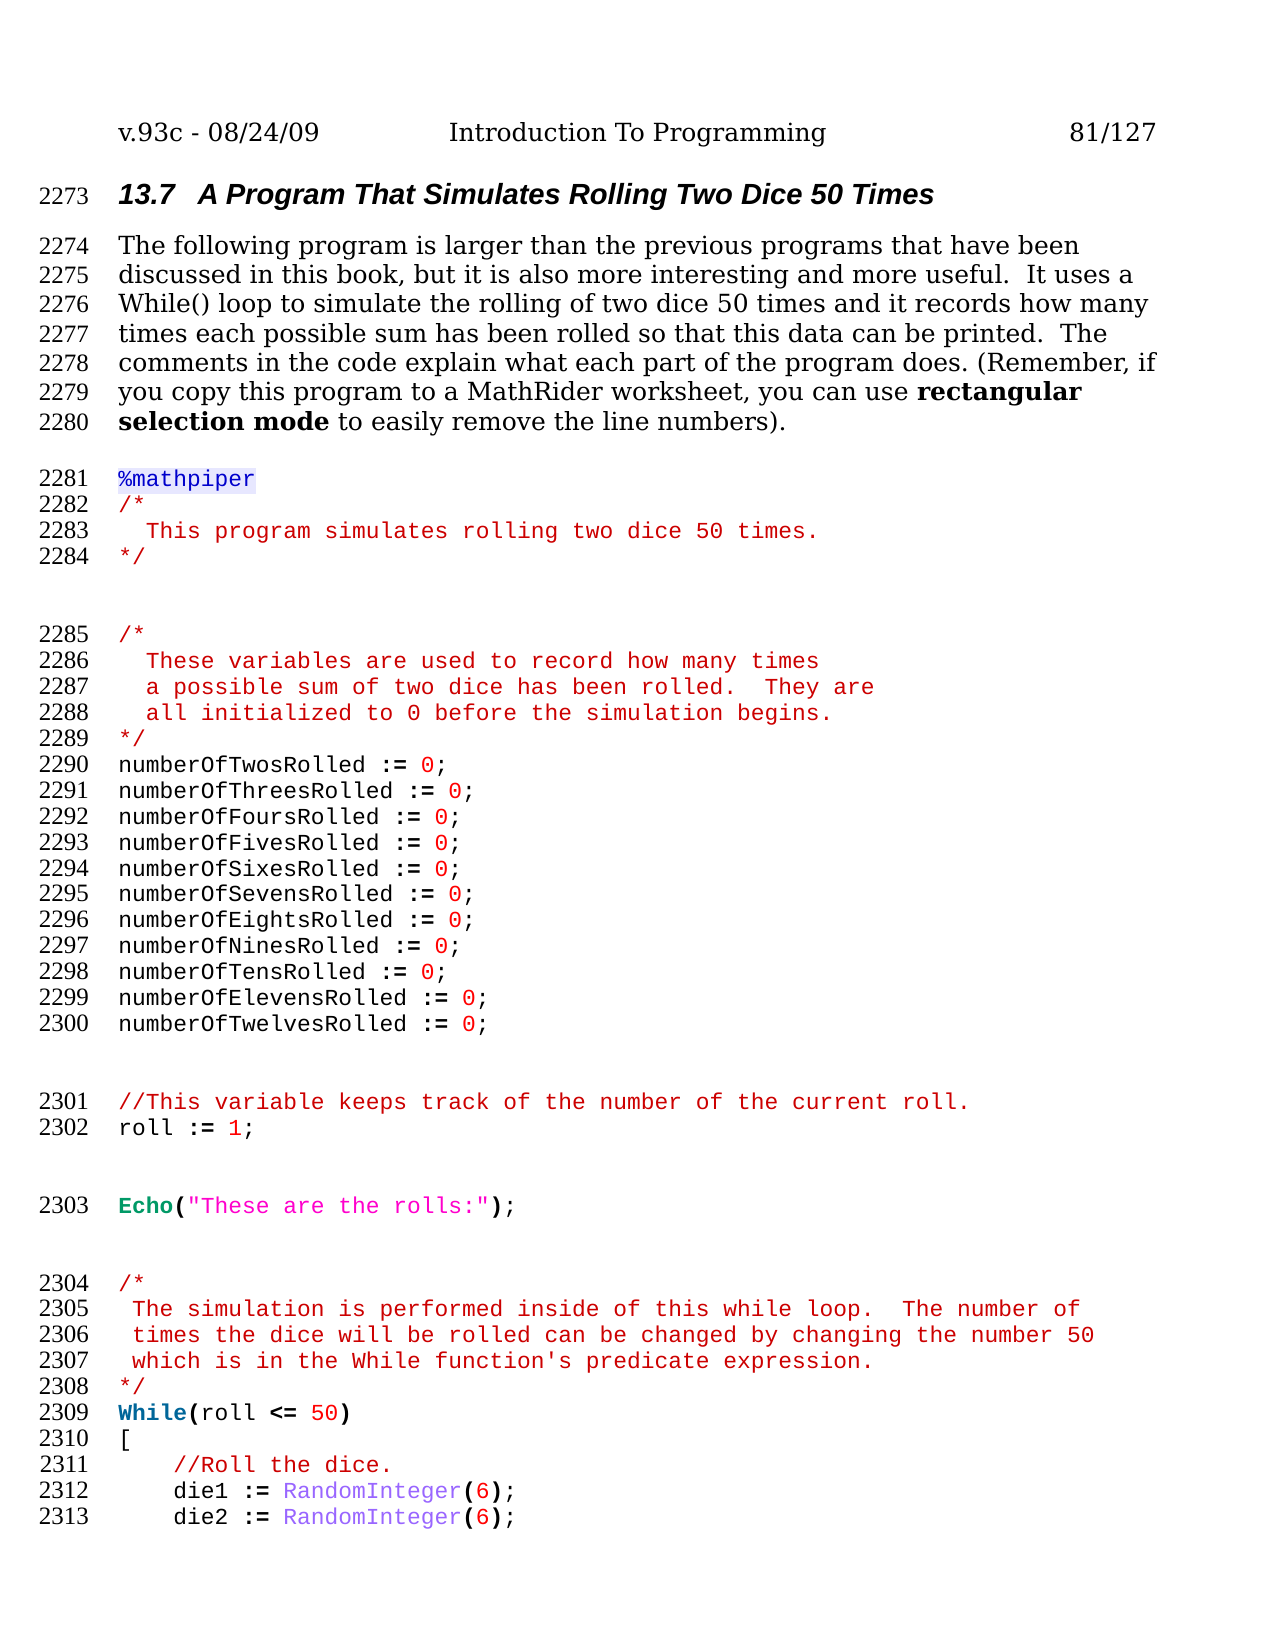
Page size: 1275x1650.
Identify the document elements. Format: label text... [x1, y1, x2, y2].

text The simulation is performed inside of this while loop. The number of [118, 1298, 1157, 1324]
text numberOfEightsRolled := 0; [118, 909, 1157, 935]
text //This variable keeps track of the number of the current roll. [118, 1090, 1157, 1116]
text numberOfNinesRolled := 0; [118, 935, 1157, 961]
text numberOfFoursRolled := 0; [118, 805, 1157, 831]
text %mathpiper [118, 468, 1157, 494]
text */ [118, 727, 1157, 753]
text numberOfSixesRolled := 0; [118, 857, 1157, 883]
text numberOfSevensRolled := 0; [118, 883, 1157, 909]
text all initialized to 0 before the simulation begins. [118, 701, 1157, 727]
text numberOfThreesRolled := 0; [118, 779, 1157, 805]
text //Roll the dice. [118, 1453, 1157, 1479]
text Echo("These are the rolls:"); [118, 1194, 1157, 1220]
text numberOfTensRolled := 0; [118, 961, 1157, 987]
text numberOfElevensRolled := 0; [118, 987, 1157, 1012]
text roll := 1; [118, 1116, 1157, 1142]
text numberOfFivesRolled := 0; [118, 831, 1157, 857]
text /* [118, 1272, 1157, 1298]
text /* [118, 494, 1157, 520]
text While(roll <= 50) [118, 1402, 1157, 1427]
text which is in the While function's predicate expression. [118, 1350, 1157, 1376]
text die2 := RandomInteger(6); [118, 1505, 1157, 1531]
text These variables are used to record how many times [118, 649, 1157, 675]
subtitle A Program That Simulates Rolling Two Dice 50 Times [118, 177, 1157, 210]
text */ [118, 546, 1157, 572]
text a possible sum of two dice has been rolled. They are [118, 675, 1157, 701]
text numberOfTwelvesRolled := 0; [118, 1012, 1157, 1038]
text /* [118, 623, 1157, 649]
text times the dice will be rolled can be changed by changing the number 50 [118, 1324, 1157, 1350]
text */ [118, 1376, 1157, 1402]
text die1 := RandomInteger(6); [118, 1479, 1157, 1505]
text The following program is larger than the previous programs that have been discussed in this book, but it is also more interesting and more useful. It uses a While() loop to simulate the rolling of two dice 50 times and it records how many times each possible sum has been rolled so that this data can be printed. The comments in the code explain what each part of the program does. (Remember, if you copy this program to a MathRider worksheet, you can use rectangular selection mode to easily remove the line numbers). [118, 231, 1157, 436]
text numberOfTwosRolled := 0; [118, 753, 1157, 779]
text This program simulates rolling two dice 50 times. [118, 520, 1157, 546]
text [ [118, 1427, 1157, 1453]
